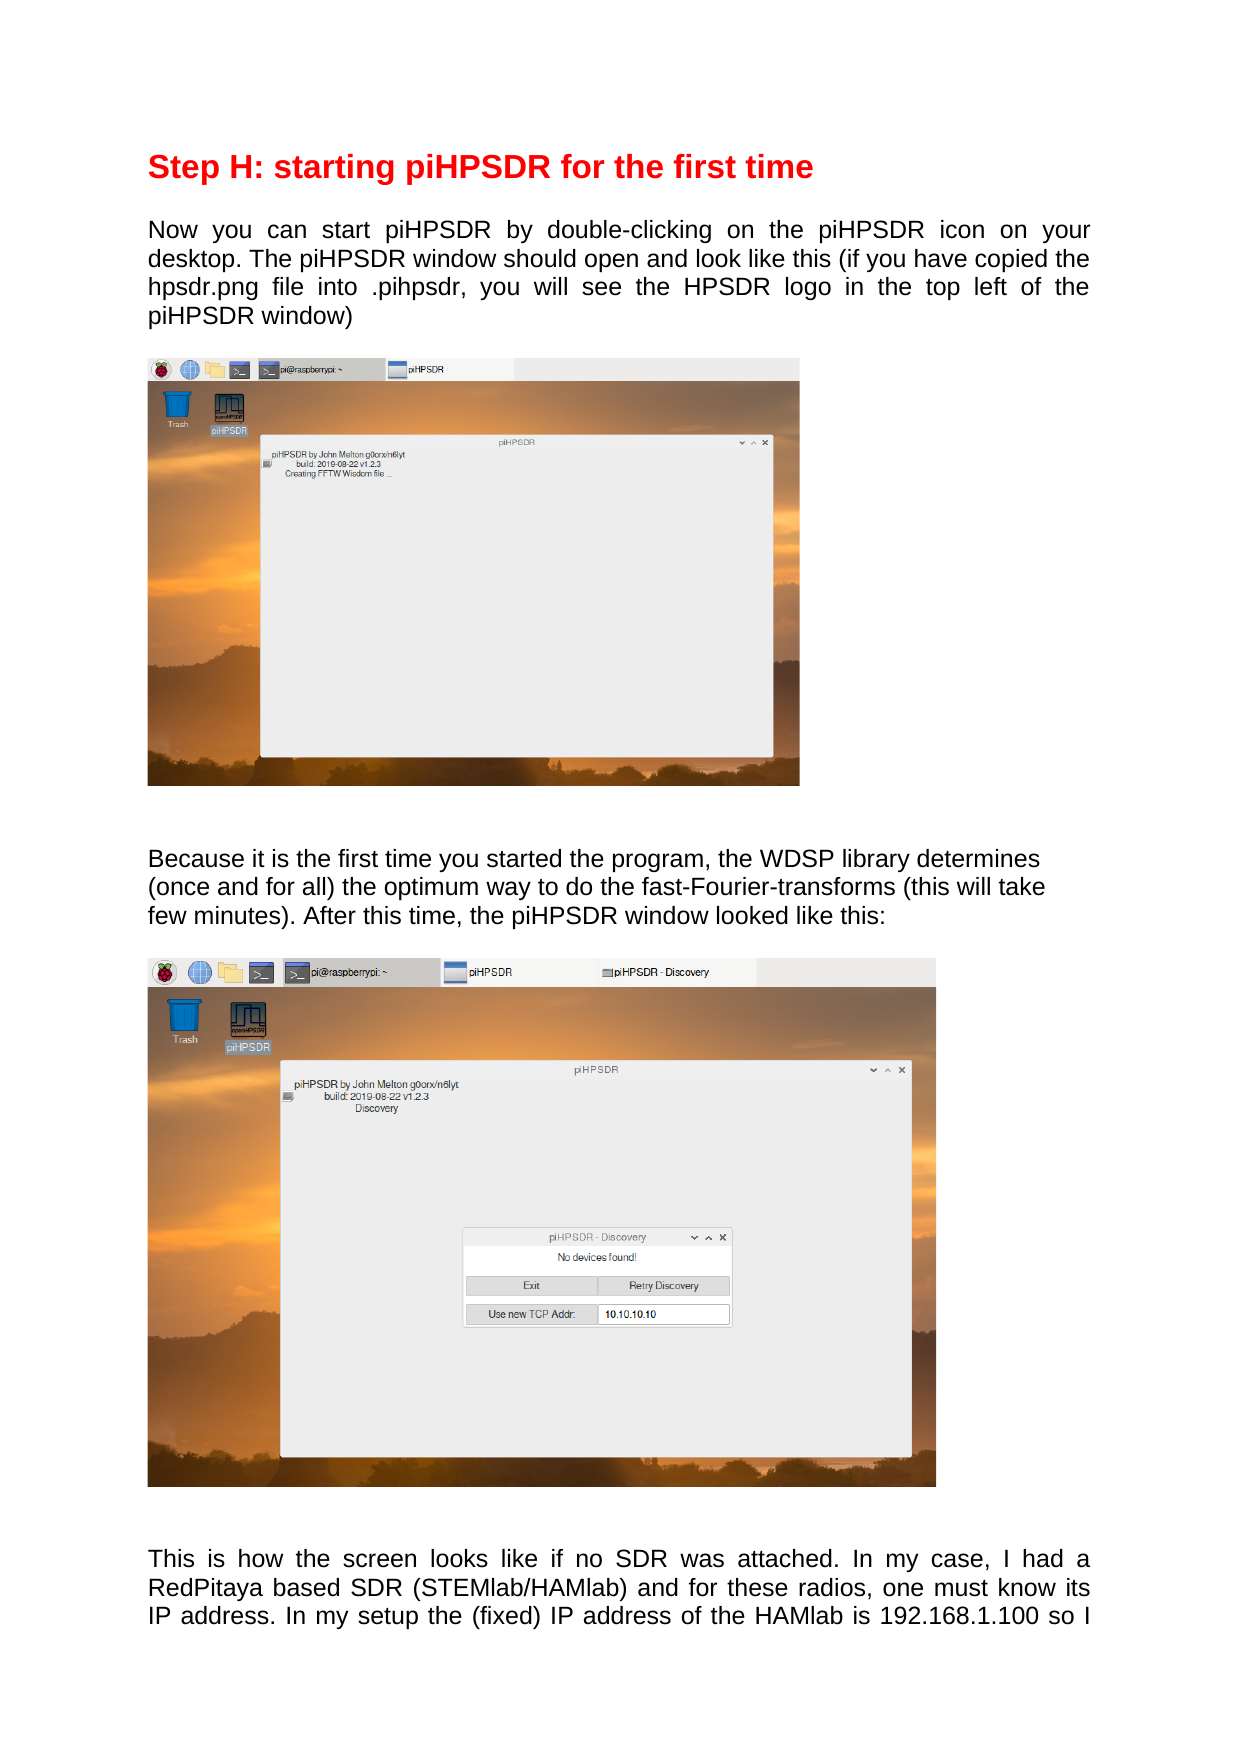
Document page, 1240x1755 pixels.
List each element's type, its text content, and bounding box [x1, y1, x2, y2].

text This is how the screen looks like if no SDR was attached. In my case, I had a RedPitaya based SDR (STEMlab/HAMlab) and for these radios, one must know its IP address. In my setup the (fixed) IP address of the HAMlab is 192.168.1.100 so I [148, 1544, 1092, 1630]
text Now you can start piHPSDR by double-clicking on the piHPSDR icon on your desktop. The piHPSDR window should open and look like this (if you have copied the hpsdr.png file into .pihpsdr, you will see the HPSDR logo in the top left of the piHPSDR window) [148, 215, 1092, 330]
text Step H: starting piHPSDR for the first time [148, 148, 1092, 186]
text Because it is the first time you started the program, the WDSP library determines (once and for all) the optimum way to do the fast-Fourier-transforms (this will take few minutes). After this time, the piHPSDR window looked like this: [148, 843, 1092, 930]
